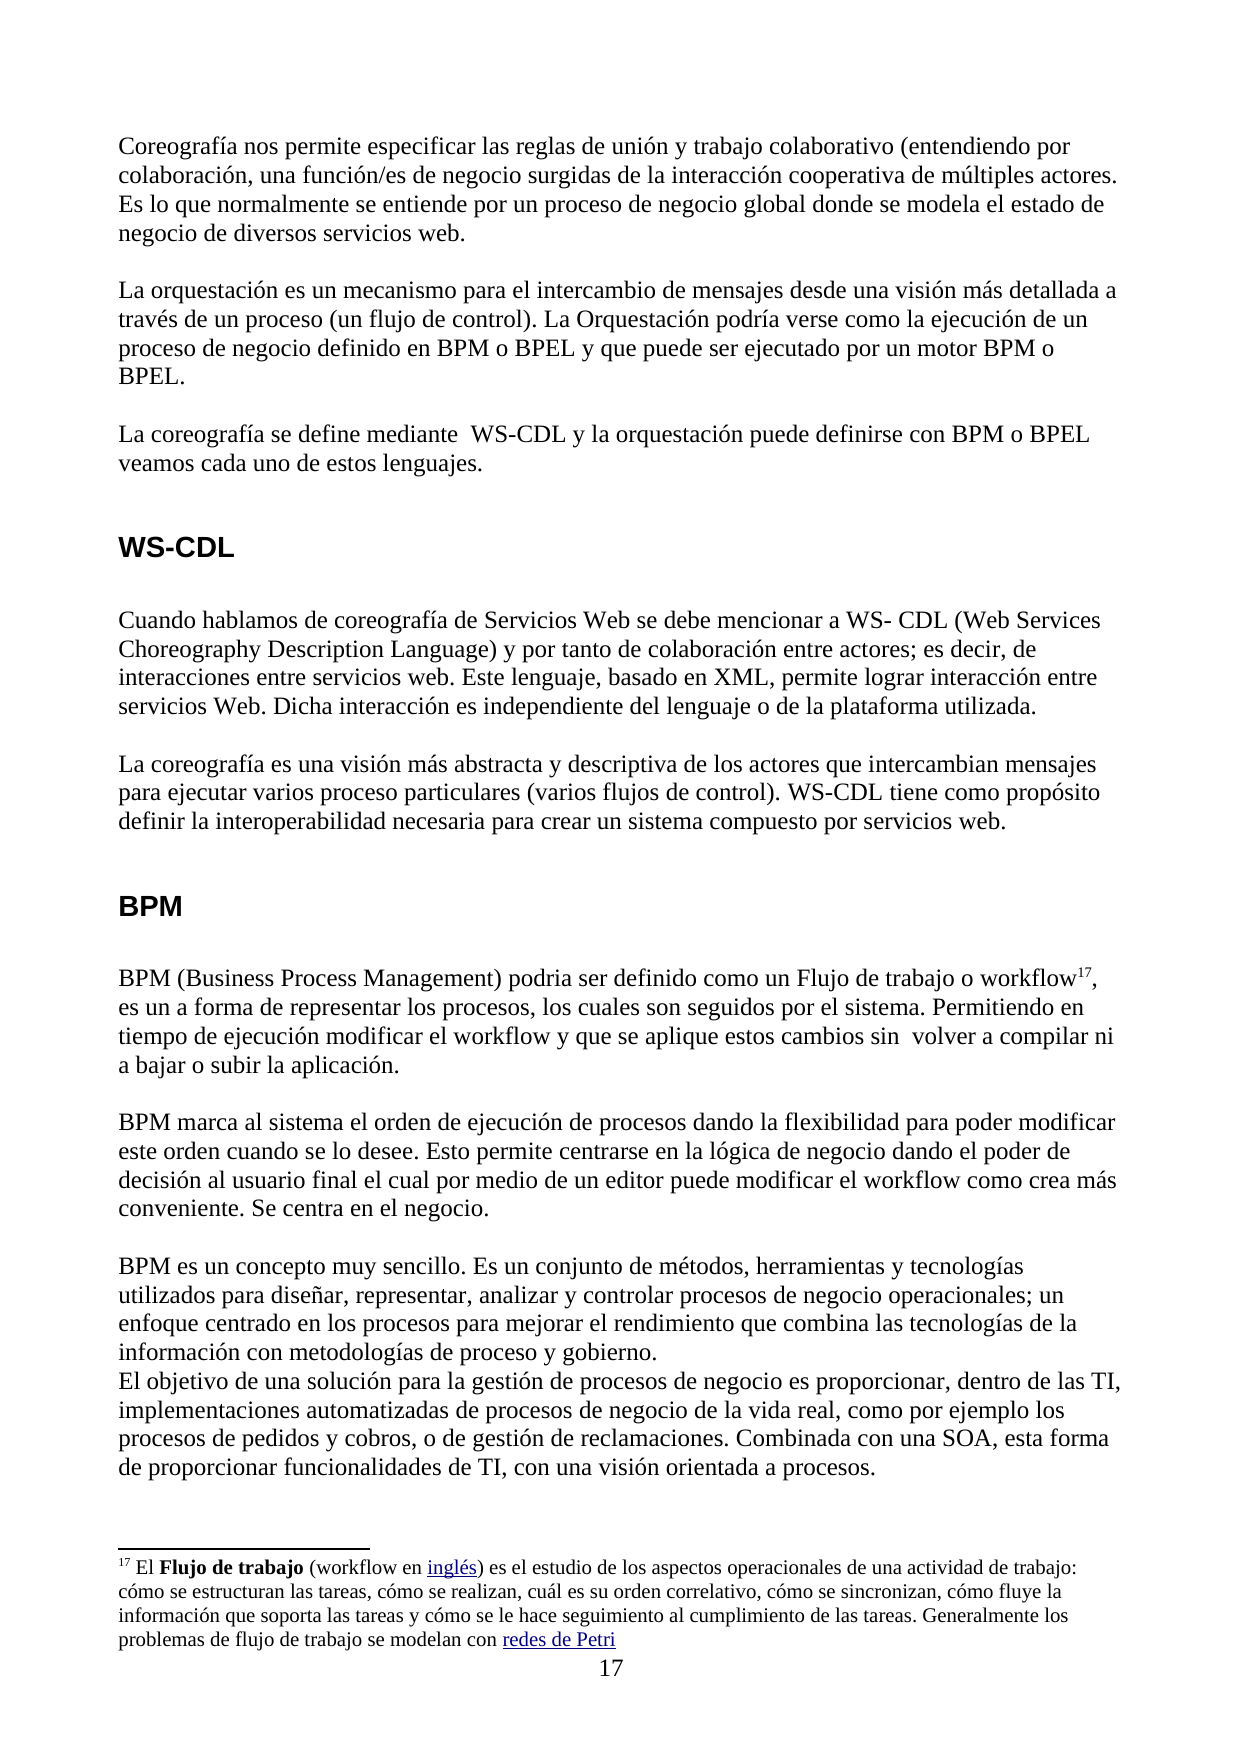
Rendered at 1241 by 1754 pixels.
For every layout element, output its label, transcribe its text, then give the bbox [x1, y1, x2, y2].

text Coreografía nos permite especificar las reglas de unión y trabajo colaborativo (entendiendo por colaboración, una función/es de negocio surgidas de la interacción cooperativa de múltiples actores. Es lo que normalmente se entiende por un proceso de negocio global donde se modela el estado de negocio de diversos servicios web. [118, 131, 1122, 246]
text La coreografía es una visión más abstracta y descriptiva de los actores que intercambian mensajes para ejecutar varios proceso particulares (varios flujos de control). WS-CDL tiene como propósito definir la interoperabilidad necesaria para crear un sistema compuesto por servicios web. [118, 749, 1122, 864]
text BPM marca al sistema el orden de ejecución de procesos dando la flexibilidad para poder modificar este orden cuando se lo desee. Esto permite centrarse en la lógica de negocio dando el poder de decisión al usuario final el cual por medio de un editor puede modificar el workflow como crea más conveniente. Se centra en el negocio. [118, 1107, 1122, 1222]
text La coreografía se define mediante WS-CDL y la orquestación puede definirse con BPM o BPEL veamos cada uno de estos lenguajes. [118, 419, 1122, 476]
text El Flujo de trabajo (workflow en inglés) es el estudio de los aspectos operacionales de una actividad de trabajo: cómo se estructuran las tareas, cómo se realizan, cuál es su orden correlativo, cómo se sincronizan, cómo fluye la información que soporta las tareas y cómo se le hace seguimiento al cumplimiento de las tareas. Generalmente los problemas de flujo de trabajo se modelan con redes de Petri [118, 1555, 1122, 1651]
text BPM es un concepto muy sencillo. Es un conjunto de métodos, herramientas y tecnologías utilizados para diseñar, representar, analizar y controlar procesos de negocio operacionales; un enfoque centrado en los procesos para mejorar el rendimiento que combina las tecnologías de la [118, 1251, 1122, 1337]
text Cuando hablamos de coreografía de Servicios Web se debe mencionar a WS- CDL (Web Services Choreography Description Language) y por tanto de colaboración entre actores; es decir, de interacciones entre servicios web. Este lenguaje, basado en XML, permite lograr interacción entre servicios Web. Dicha interacción es independiente del lenguaje o de la plataforma utilizada. [118, 605, 1122, 720]
text El objetivo de una solución para la gestión de procesos de negocio es proporcionar, dentro de las TI, implementaciones automatizadas de procesos de negocio de la vida real, como por ejemplo los procesos de pedidos y cobros, o de gestión de reclamaciones. Combinada con una SOA, esta forma de proporcionar funcionalidades de TI, con una visión orientada a procesos. [118, 1366, 1122, 1481]
subtitle WS-CDL [118, 530, 1122, 564]
text La orquestación es un mecanismo para el intercambio de mensajes desde una visión más detallada a través de un proceso (un flujo de control). La Orquestación podría verse como la ejecución de un proceso de negocio definido en BPM o BPEL y que puede ser ejecutado por un motor BPM o BPEL. [118, 275, 1122, 419]
text BPM (Business Process Management) podria ser definido como un Flujo de trabajo o workflow, es un a forma de representar los procesos, los cuales son seguidos por el sistema. Permitiendo en tiempo de ejecución modificar el workflow y que se aplique estos cambios sin volver a compilar ni a bajar o subir la aplicación. [118, 963, 1122, 1078]
text información con metodologías de proceso y gobierno. [118, 1337, 1122, 1366]
subtitle BPM [118, 889, 1122, 922]
